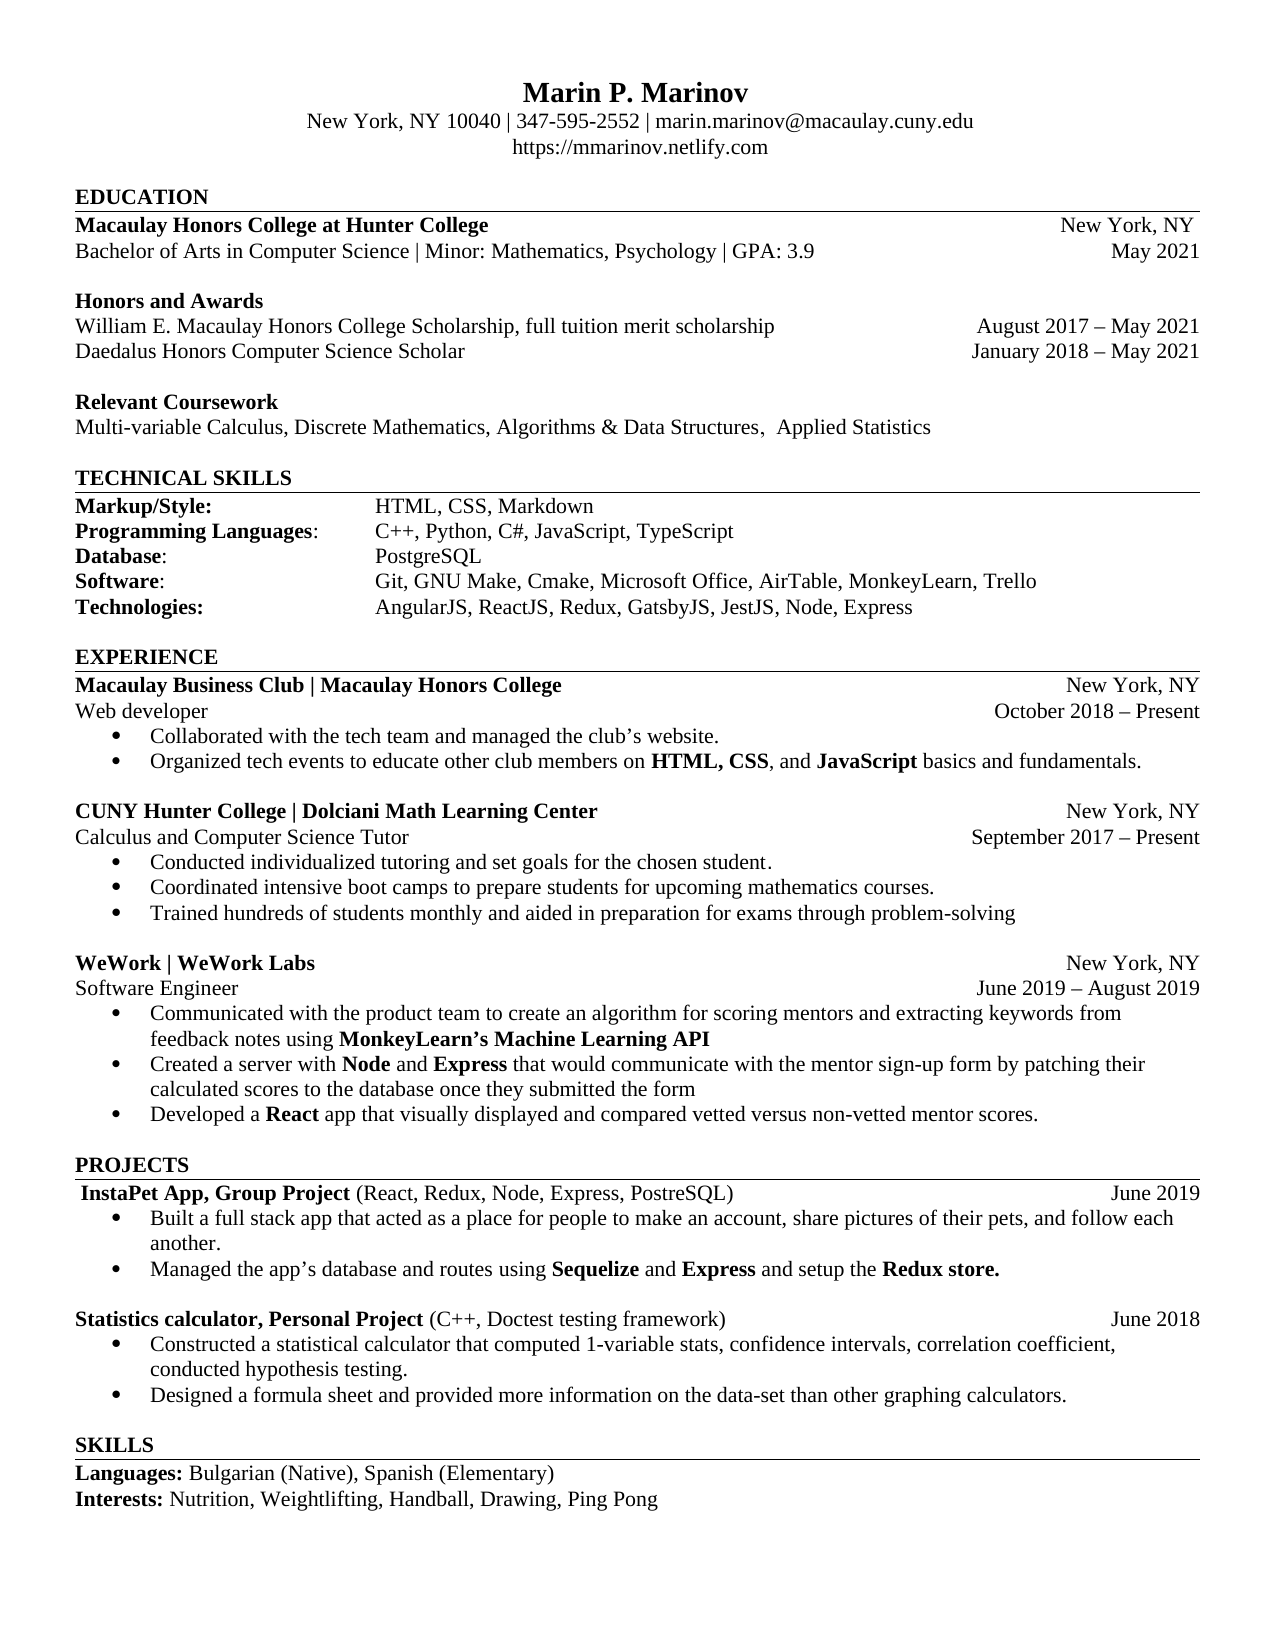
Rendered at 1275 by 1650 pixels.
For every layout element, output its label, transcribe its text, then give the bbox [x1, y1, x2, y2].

list Organized tech events to educate other club members on HTML, CSS, and JavaScript basics and fundamentals. [112, 748, 1200, 773]
list Constructed a statistical calculator that computed 1-variable stats, confidence intervals, correlation coefficient, conducted hypothesis testing. [112, 1331, 1200, 1382]
list Conducted individualized tutoring and set goals for the chosen student. [112, 849, 1200, 874]
text Relevant Coursework [75, 389, 1200, 414]
list Collaborated with the tech team and managed the club’s website. [112, 723, 1200, 748]
text Honors and Awards [75, 288, 1200, 313]
text Interests: Nutrition, Weightlifting, Handball, Drawing, Ping Pong [75, 1486, 1200, 1511]
text CUNY Hunter College | Dolciani Math Learning Center New York, NY [75, 798, 1200, 824]
text Macaulay Business Club | Macaulay Honors College New York, NY [75, 672, 1200, 698]
text Marin P. Marinov [75, 75, 1196, 108]
text TECHNICAL SKILLS [75, 464, 1200, 492]
text Calculus and Computer Science Tutor September 2017 – Present [75, 824, 1200, 849]
text PROJECTS [75, 1152, 1200, 1179]
text Markup/Style: HTML, CSS, Markdown [75, 493, 1200, 518]
text Macaulay Honors College at Hunter College New York, NY [75, 212, 1200, 238]
list Designed a formula sheet and provided more information on the data-set than other graphing calculators. [112, 1382, 1200, 1407]
text Software Engineer June 2019 – August 2019 [75, 975, 1200, 1000]
text Daedalus Honors Computer Science Scholar January 2018 – May 2021 [75, 338, 1200, 364]
text Web developer October 2018 – Present [75, 698, 1200, 723]
text Technologies: AngularJS, ReactJS, Redux, GatsbyJS, JestJS, Node, Express [75, 594, 1200, 619]
text InstaPet App, Group Project (React, Redux, Node, Express, PostreSQL) June 2019 [75, 1180, 1200, 1205]
list Communicated with the product team to create an algorithm for scoring mentors and extracting keywords from feedback notes using MonkeyLearn’s Machine Learning API [112, 1000, 1200, 1051]
list Trained hundreds of students monthly and aided in preparation for exams through problem-solving [112, 899, 1200, 925]
list Managed the app’s database and routes using Sequelize and Express and setup the Redux store. [112, 1256, 1200, 1281]
text Programming Languages: C++, Python, C#, JavaScript, TypeScript [75, 518, 1200, 543]
text https://mmarinov.netlify.com [75, 134, 1205, 159]
text EXPERIENCE [75, 644, 1200, 671]
text Multi-variable Calculus, Discrete Mathematics, Algorithms & Data StructuresApplied Statistics [75, 414, 1200, 439]
text EDUCATION [75, 184, 1200, 211]
list Developed a React app that visually displayed and compared vetted versus non-vetted mentor scores. [112, 1101, 1200, 1126]
text Statistics calculator, Personal Project (C++, Doctest testing framework) June 2018 [75, 1306, 1200, 1331]
list Created a server with Node and Express that would communicate with the mentor sign-up form by patching their calculated scores to the database once they submitted the form [112, 1051, 1200, 1101]
list Coordinated intensive boot camps to prepare students for upcoming mathematics courses. [112, 874, 1200, 899]
text Bachelor of Arts in Computer Science | Minor: Mathematics, Psychology | GPA: 3.9 May 2021 [75, 238, 1200, 263]
text SKILLS [75, 1432, 1200, 1459]
list Built a full stack app that acted as a place for people to make an account, share pictures of their pets, and follow each another. [112, 1205, 1200, 1256]
text WeWork | WeWork Labs New York, NY [75, 950, 1200, 975]
text Database: PostgreSQL [75, 543, 1200, 568]
text New York, NY 10040 | 347-595-2552 | marin.marinov@macaulay.cuny.edu [75, 108, 1205, 134]
text Software: Git, GNU Make, Cmake, Microsoft Office, AirTable, MonkeyLearn, Trello [75, 568, 1200, 594]
text Languages: Bulgarian (Native), Spanish (Elementary) [75, 1460, 1200, 1486]
text William E. Macaulay Honors College Scholarship, full tuition merit scholarship August 2017 – May 2021 [75, 313, 1200, 338]
